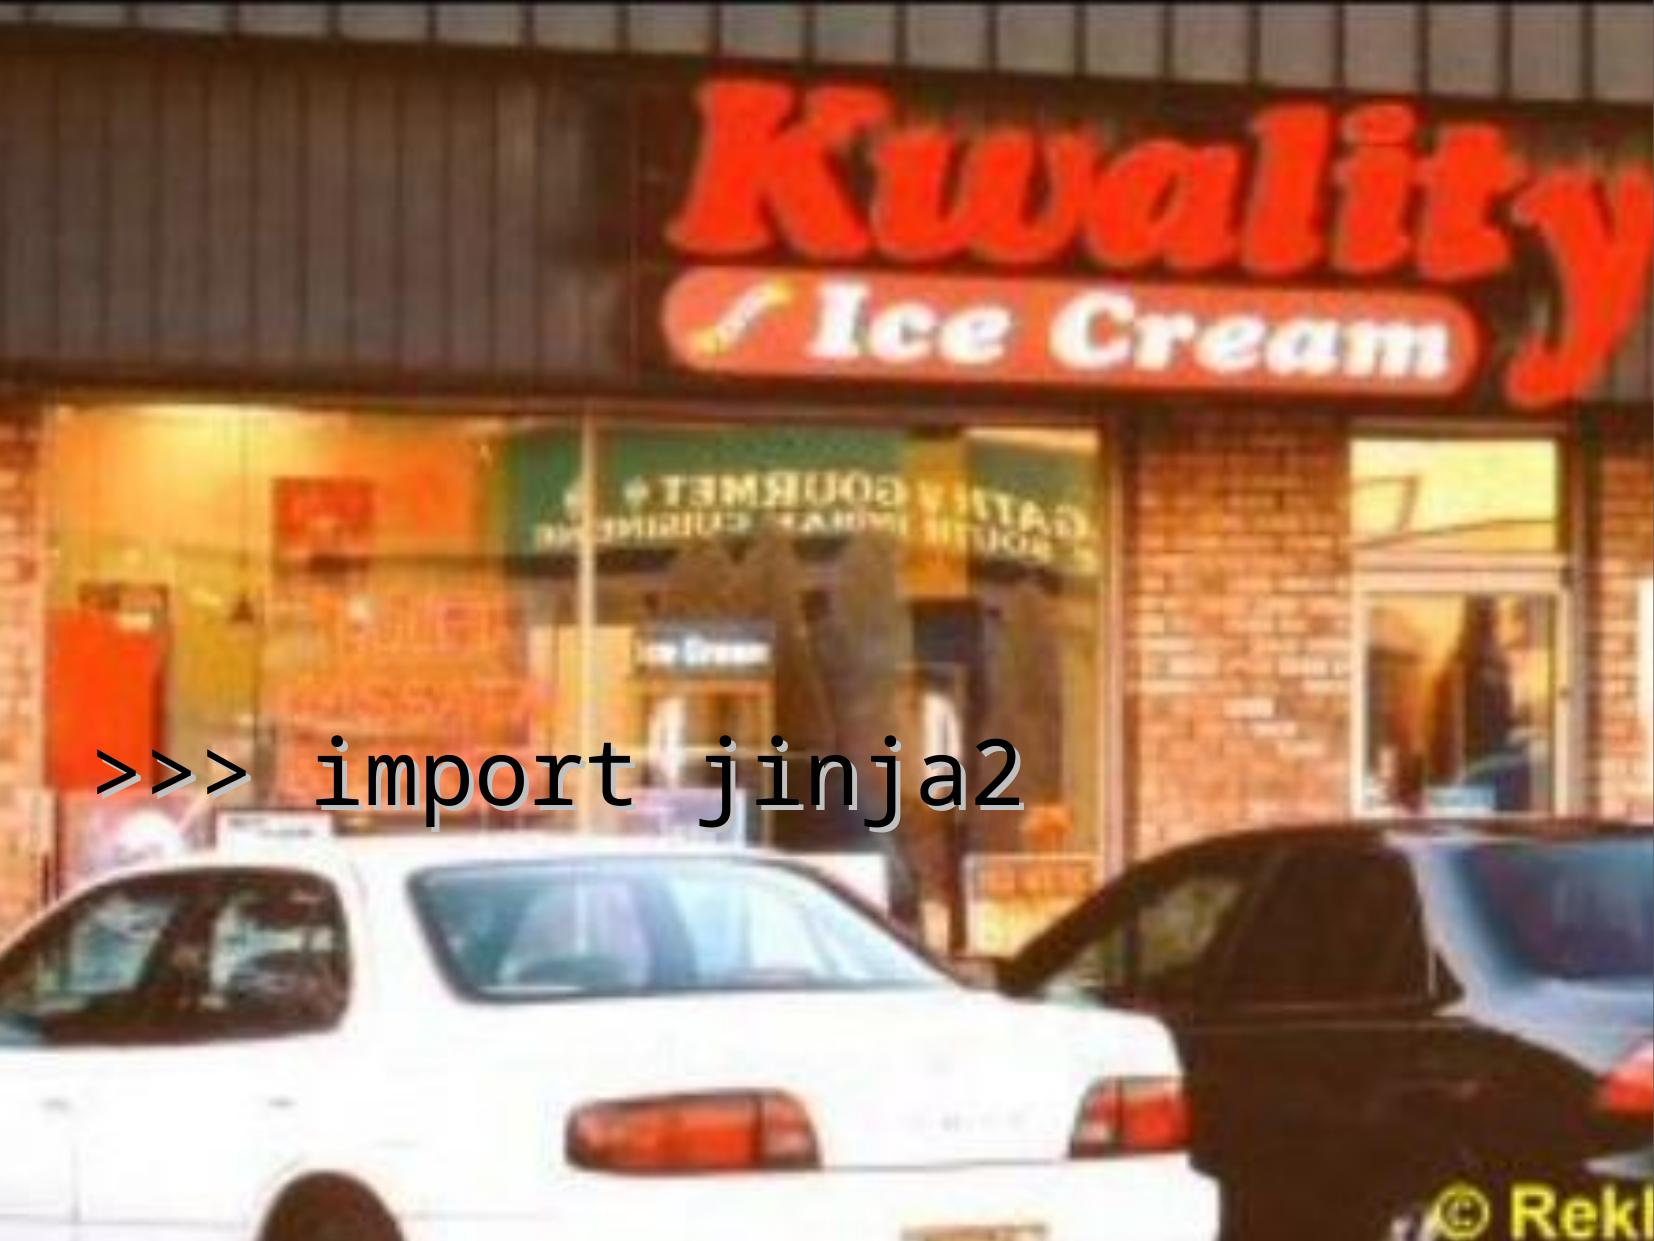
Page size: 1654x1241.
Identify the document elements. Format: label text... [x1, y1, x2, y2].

text_box >>> import jinja2 [75, 75, 1651, 833]
picture [0, 0, 1654, 1241]
